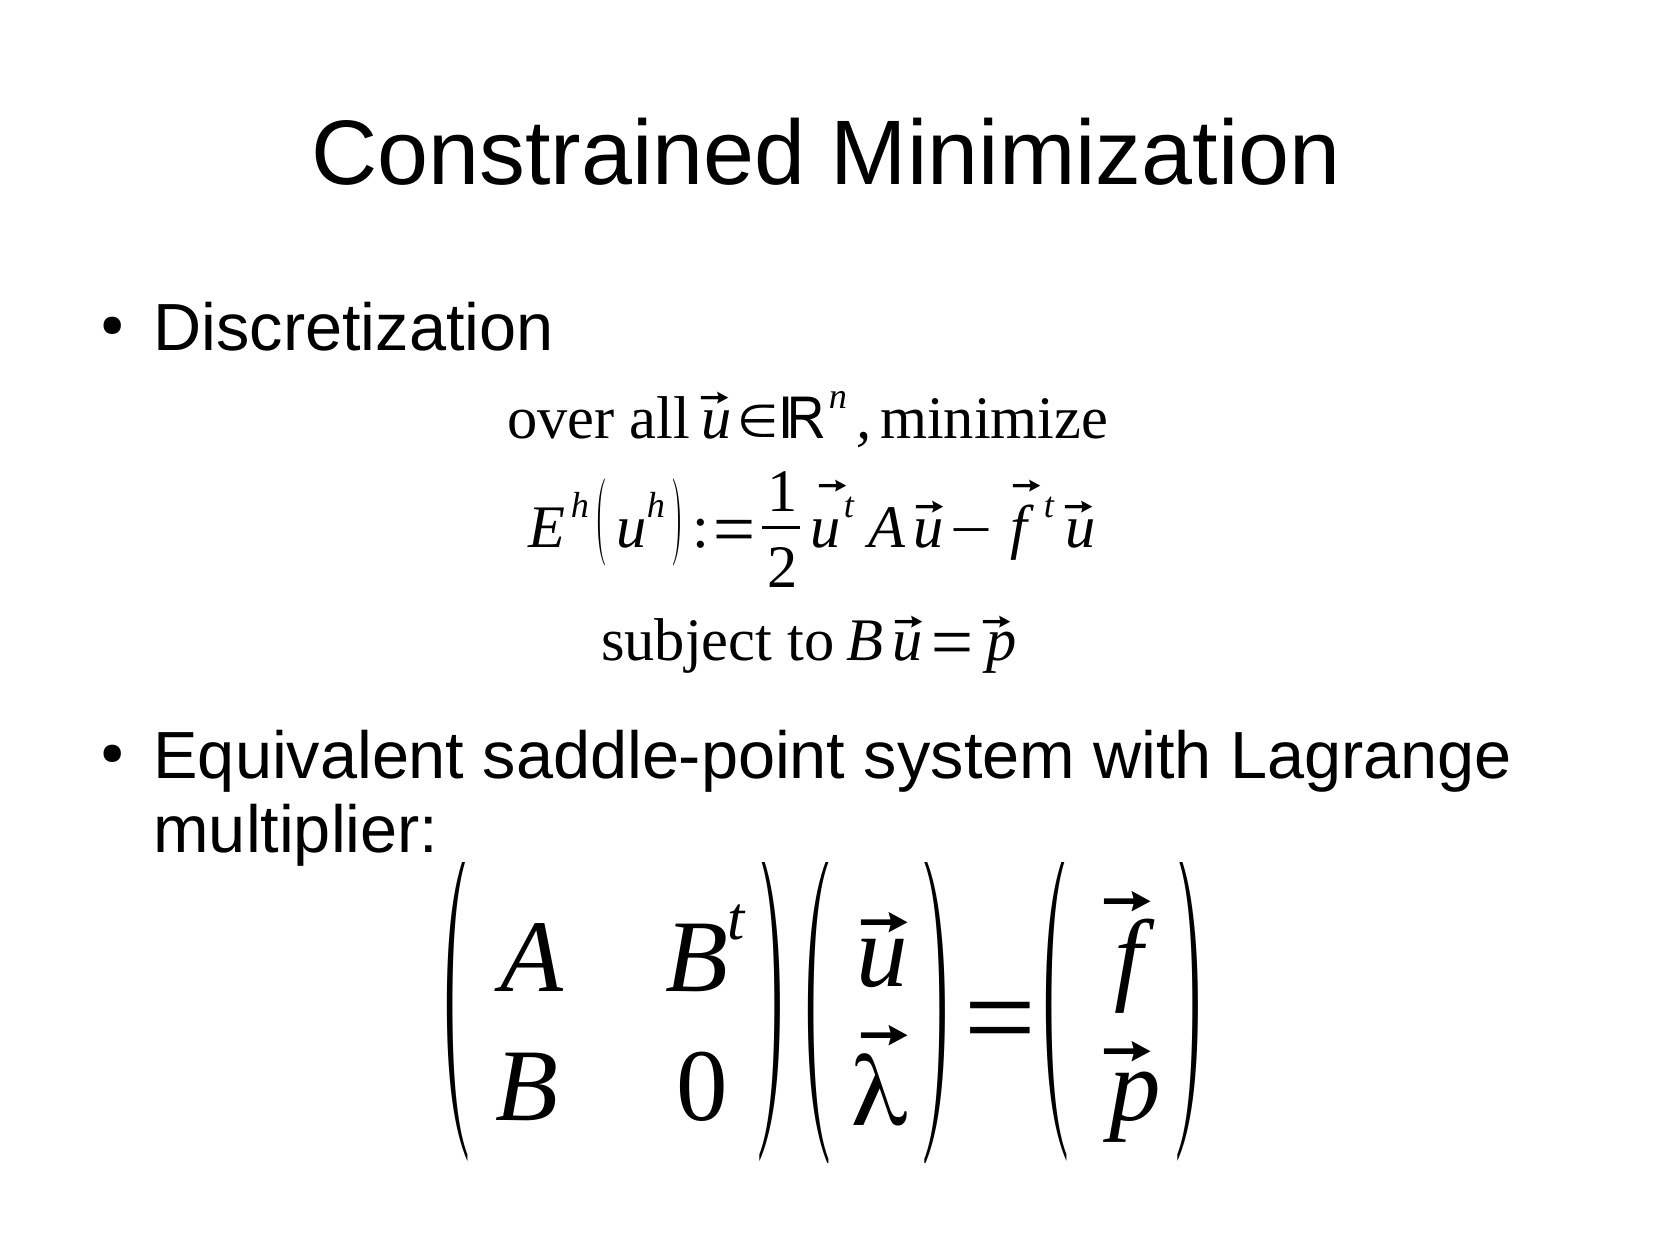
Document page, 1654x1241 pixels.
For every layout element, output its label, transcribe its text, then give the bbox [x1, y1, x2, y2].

title Constrained Minimization [82, 49, 1571, 257]
list Equivalent saddle-point system with Lagrange multiplier: [82, 717, 1571, 868]
list Discretization [82, 290, 1571, 366]
chart [491, 375, 1126, 676]
chart [412, 862, 1244, 1163]
